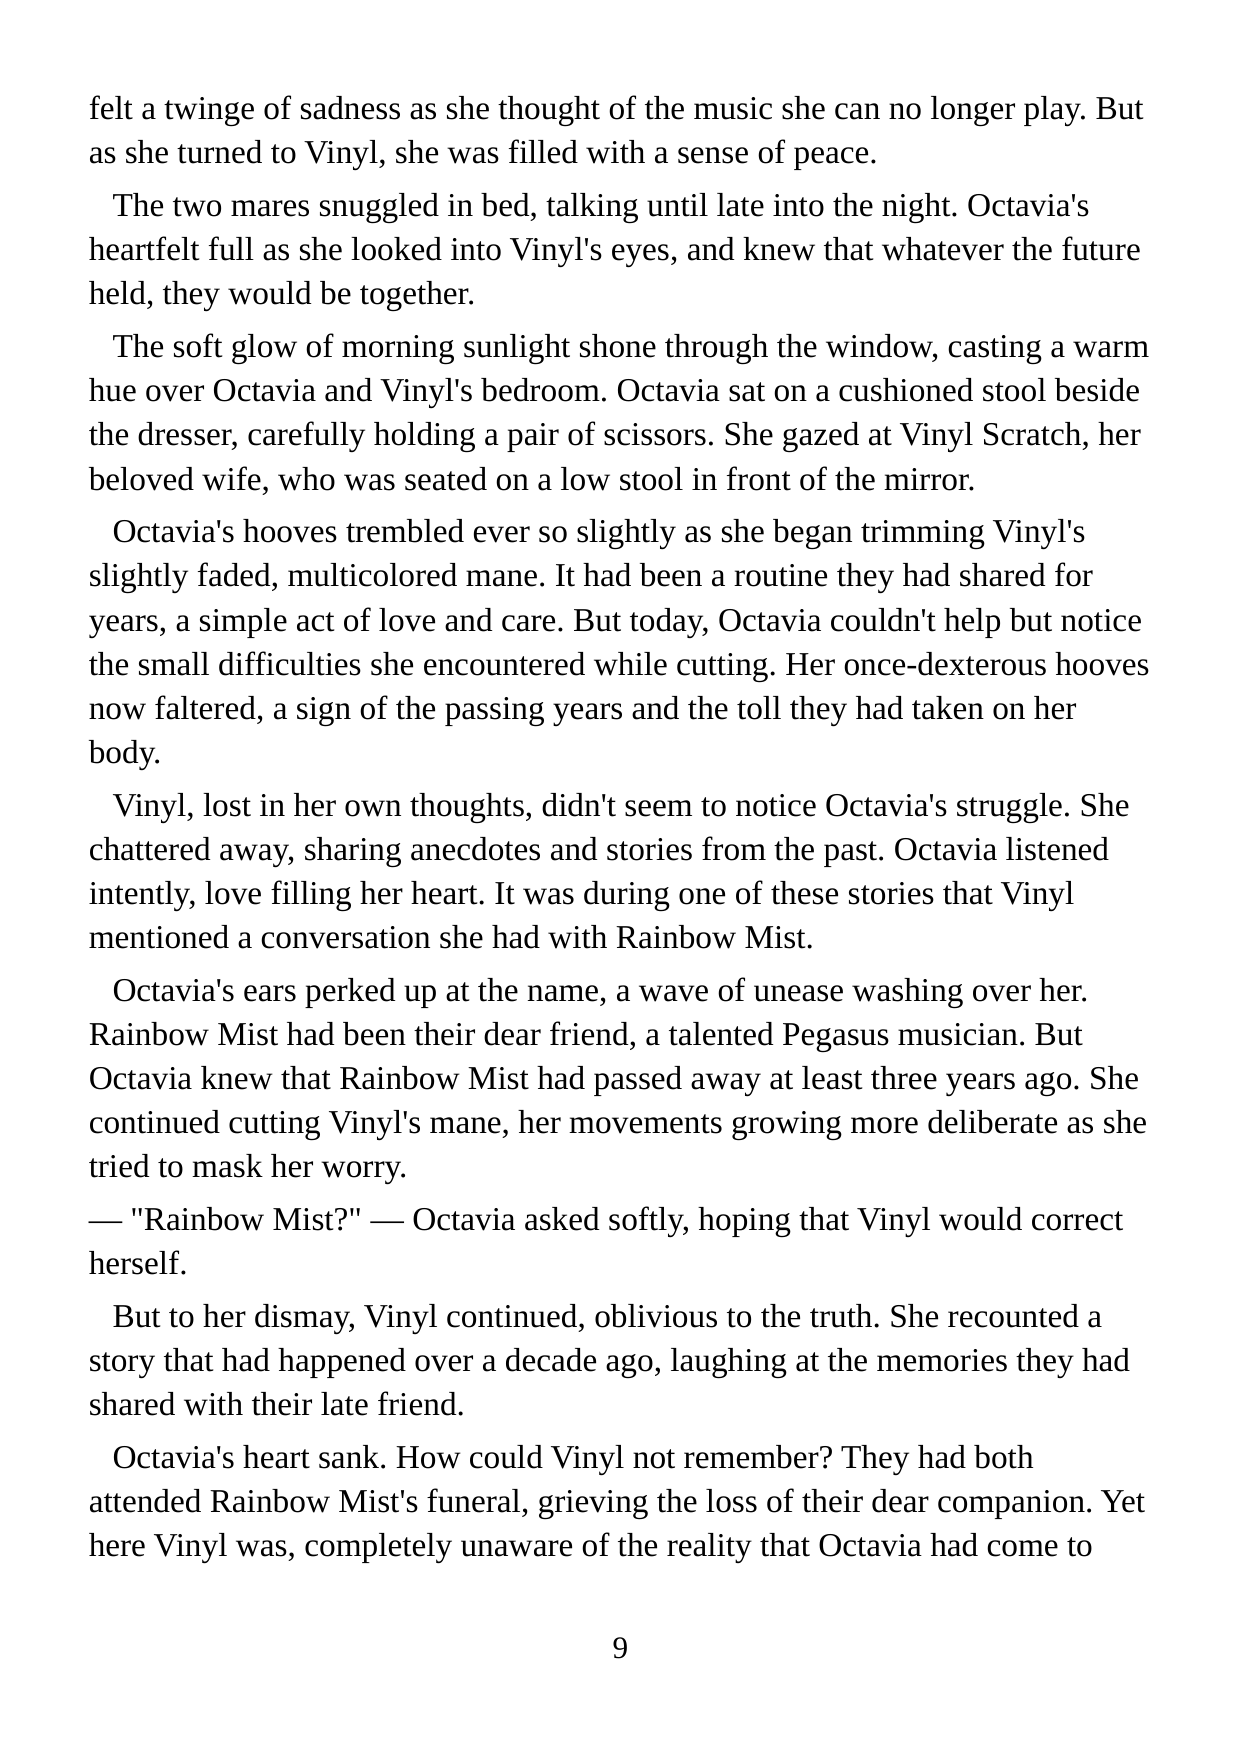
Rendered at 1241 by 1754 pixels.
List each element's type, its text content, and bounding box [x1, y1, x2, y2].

text The soft glow of morning sunlight shone through the window, casting a warm hue over Octavia and Vinyl's bedroom. Octavia sat on a cushioned stool beside the dresser, carefully holding a pair of scissors. She gazed at Vinyl Scratch, her beloved wife, who was seated on a low stool in front of the mirror. [88, 327, 1152, 497]
text Octavia's heart sank. How could Vinyl not remember? They had both attended Rainbow Mist's funeral, grieving the loss of their dear companion. Yet here Vinyl was, completely unaware of the reality that Octavia had come to [88, 1437, 1152, 1564]
text Octavia's hooves trembled ever so slightly as she began trimming Vinyl's slightly faded, multicolored mane. It had been a routine they had shared for years, a simple act of love and care. But today, Octavia couldn't help but notice the small difficulties she encountered while cutting. Her once-dexterous hooves now faltered, a sign of the passing years and the toll they had taken on her body. [88, 512, 1152, 770]
text Vinyl, lost in her own thoughts, didn't seem to notice Octavia's struggle. She chattered away, sharing anecdotes and stories from the past. Octavia listened intently, love filling her heart. It was during one of these stories that Vinyl mentioned a conversation she had with Rainbow Mist. [88, 785, 1152, 955]
text Octavia's ears perked up at the name, a wave of unease washing over her. Rainbow Mist had been their dear friend, a talented Pegasus musician. But Octavia knew that Rainbow Mist had passed away at least three years ago. She continued cutting Vinyl's mane, her movements growing more deliberate as she tried to mask her worry. [88, 970, 1152, 1184]
text The two mares snuggled in bed, talking until late into the night. Octavia's heartfelt full as she looked into Vinyl's eyes, and knew that whatever the future held, they would be together. [88, 186, 1152, 312]
text But to her dismay, Vinyl continued, oblivious to the truth. She recounted a story that had happened over a decade ago, laughing at the memories they had shared with their late friend. [88, 1296, 1152, 1423]
text — "Rainbow Mist?" — Octavia asked softly, hoping that Vinyl would correct herself. [88, 1199, 1152, 1282]
text felt a twinge of sadness as she thought of the music she can no longer play. But as she turned to Vinyl, she was filled with a sense of peace. [88, 88, 1152, 171]
